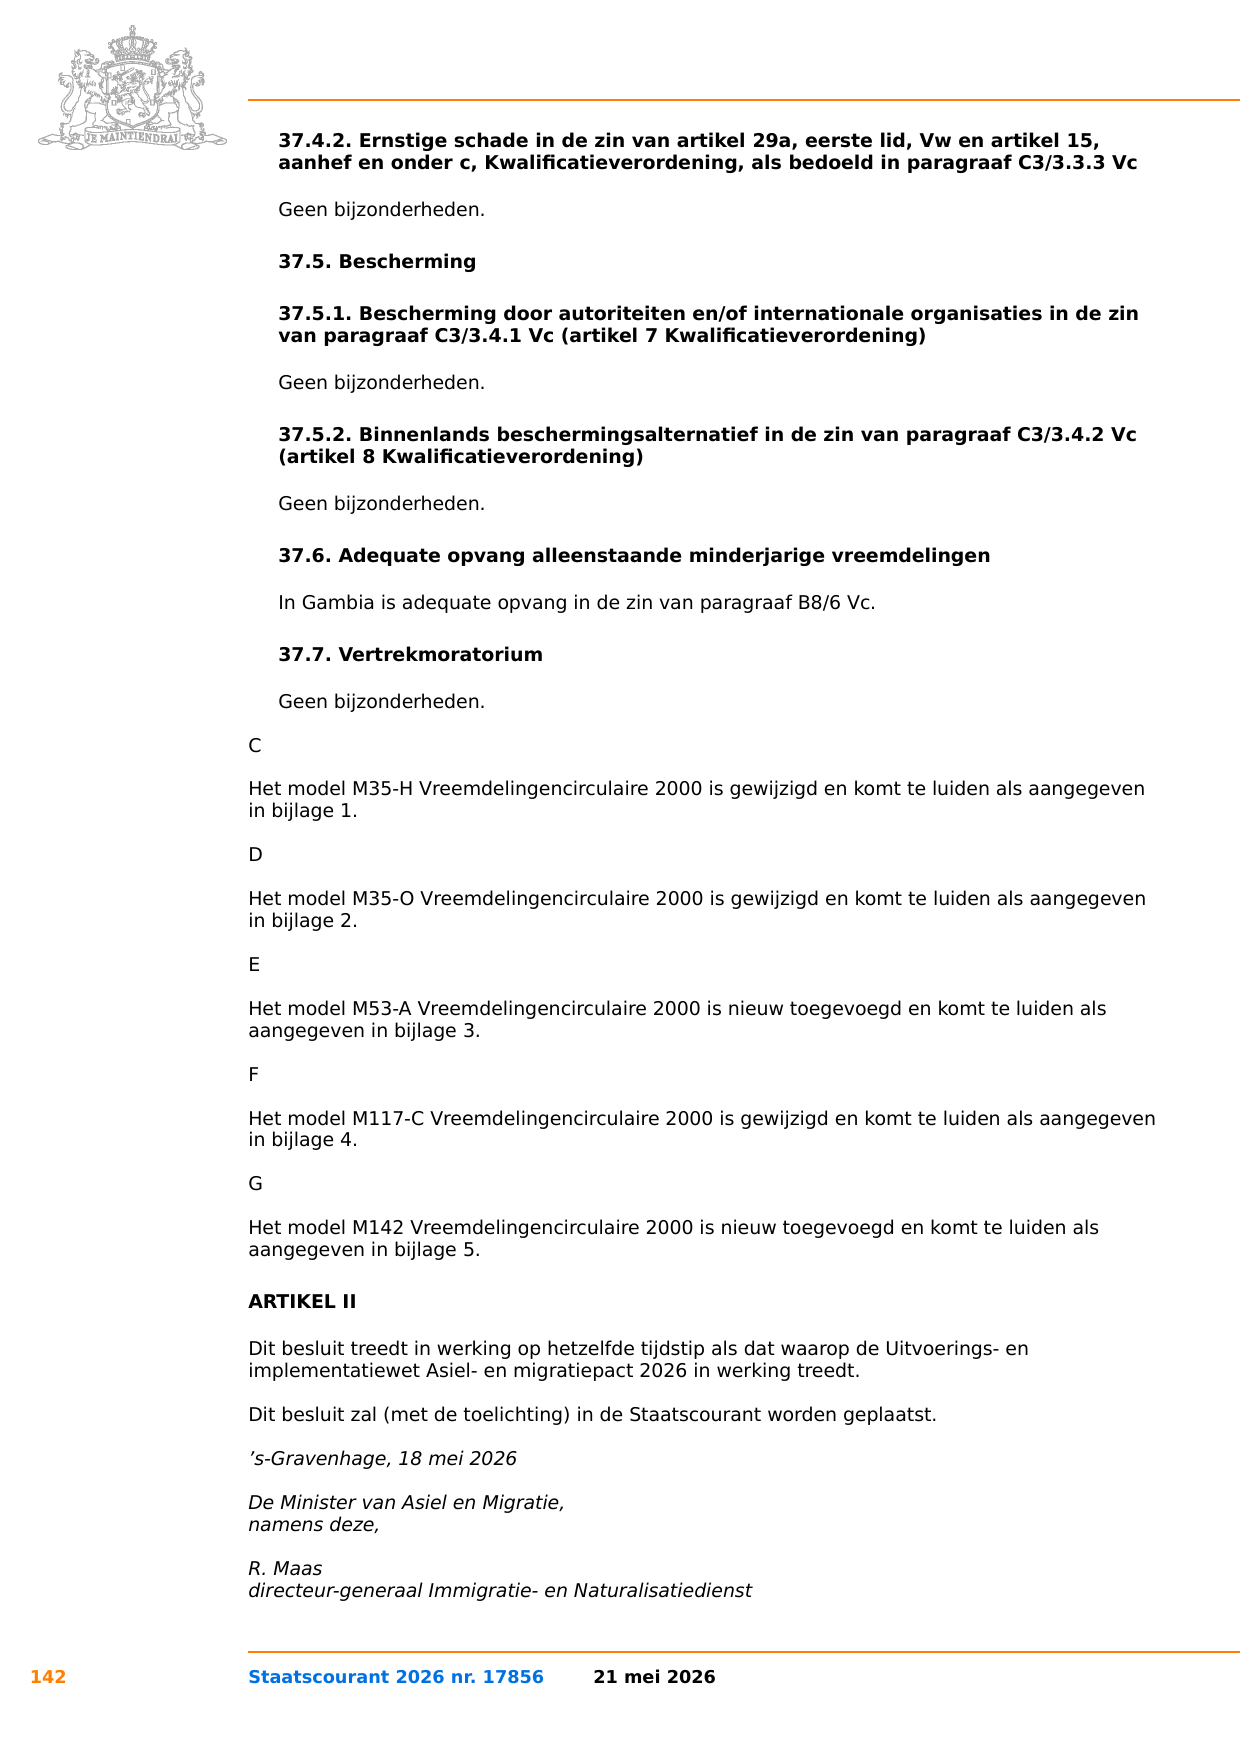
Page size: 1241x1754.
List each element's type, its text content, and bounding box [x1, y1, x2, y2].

text In Gambia is adequate opvang in de zin van paragraaf B8/6 Vc. [278, 592, 1163, 614]
text Dit besluit zal (met de toelichting) in de Staatscourant worden geplaatst. [248, 1404, 1163, 1426]
subtitle 37.5. Bescherming [278, 251, 1163, 273]
text Geen bijzonderheden. [278, 493, 1163, 515]
text D [248, 844, 1163, 866]
text Het model M117-C Vreemdelingencirculaire 2000 is gewijzigd en komt te luiden als aangegeven in bijlage 4. [248, 1107, 1163, 1151]
text F [248, 1063, 1163, 1086]
text Het model M53-A Vreemdelingencirculaire 2000 is nieuw toegevoegd en komt te luiden als aangegeven in bijlage 3. [248, 998, 1163, 1042]
text E [248, 954, 1163, 976]
text Het model M35-O Vreemdelingencirculaire 2000 is gewijzigd en komt te luiden als aangegeven in bijlage 2. [248, 888, 1163, 932]
text De Minister van Asiel en Migratie, namens deze, R. Maas directeur-generaal Immigratie- en Naturalisatiedienst [248, 1492, 1163, 1601]
subtitle 37.7. Vertrekmoratorium [278, 644, 1163, 666]
text G [248, 1173, 1163, 1195]
subtitle 37.6. Adequate opvang alleenstaande minderjarige vreemdelingen [278, 545, 1163, 567]
text Geen bijzonderheden. [278, 199, 1163, 221]
text Het model M35-H Vreemdelingencirculaire 2000 is gewijzigd en komt te luiden als aangegeven in bijlage 1. [248, 778, 1163, 822]
subtitle 37.4.2. Ernstige schade in de zin van artikel 29a, eerste lid, Vw en artikel 15, aanhef en onder c, Kwalificatieverordening, als bedoeld in paragraaf C3/3.3.3 Vc [278, 130, 1163, 174]
text ’s-Gravenhage, 18 mei 2026 [248, 1448, 1163, 1470]
subtitle ARTIKEL II [248, 1291, 1163, 1313]
text Geen bijzonderheden. [278, 691, 1163, 713]
picture [38, 25, 227, 150]
text C [248, 734, 1163, 756]
text Geen bijzonderheden. [278, 372, 1163, 394]
subtitle 37.5.2. Binnenlands beschermingsalternatief in de zin van paragraaf C3/3.4.2 Vc (artikel 8 Kwalificatieverordening) [278, 424, 1163, 468]
text Het model M142 Vreemdelingencirculaire 2000 is nieuw toegevoegd en komt te luiden als aangegeven in bijlage 5. [248, 1217, 1163, 1261]
text Dit besluit treedt in werking op hetzelfde tijdstip als dat waarop de Uitvoerings- en implementatiewet Asiel- en migratiepact 2026 in werking treedt. [248, 1338, 1163, 1382]
subtitle 37.5.1. Bescherming door autoriteiten en/of internationale organisaties in de zin van paragraaf C3/3.4.1 Vc (artikel 7 Kwalificatieverordening) [278, 303, 1163, 347]
